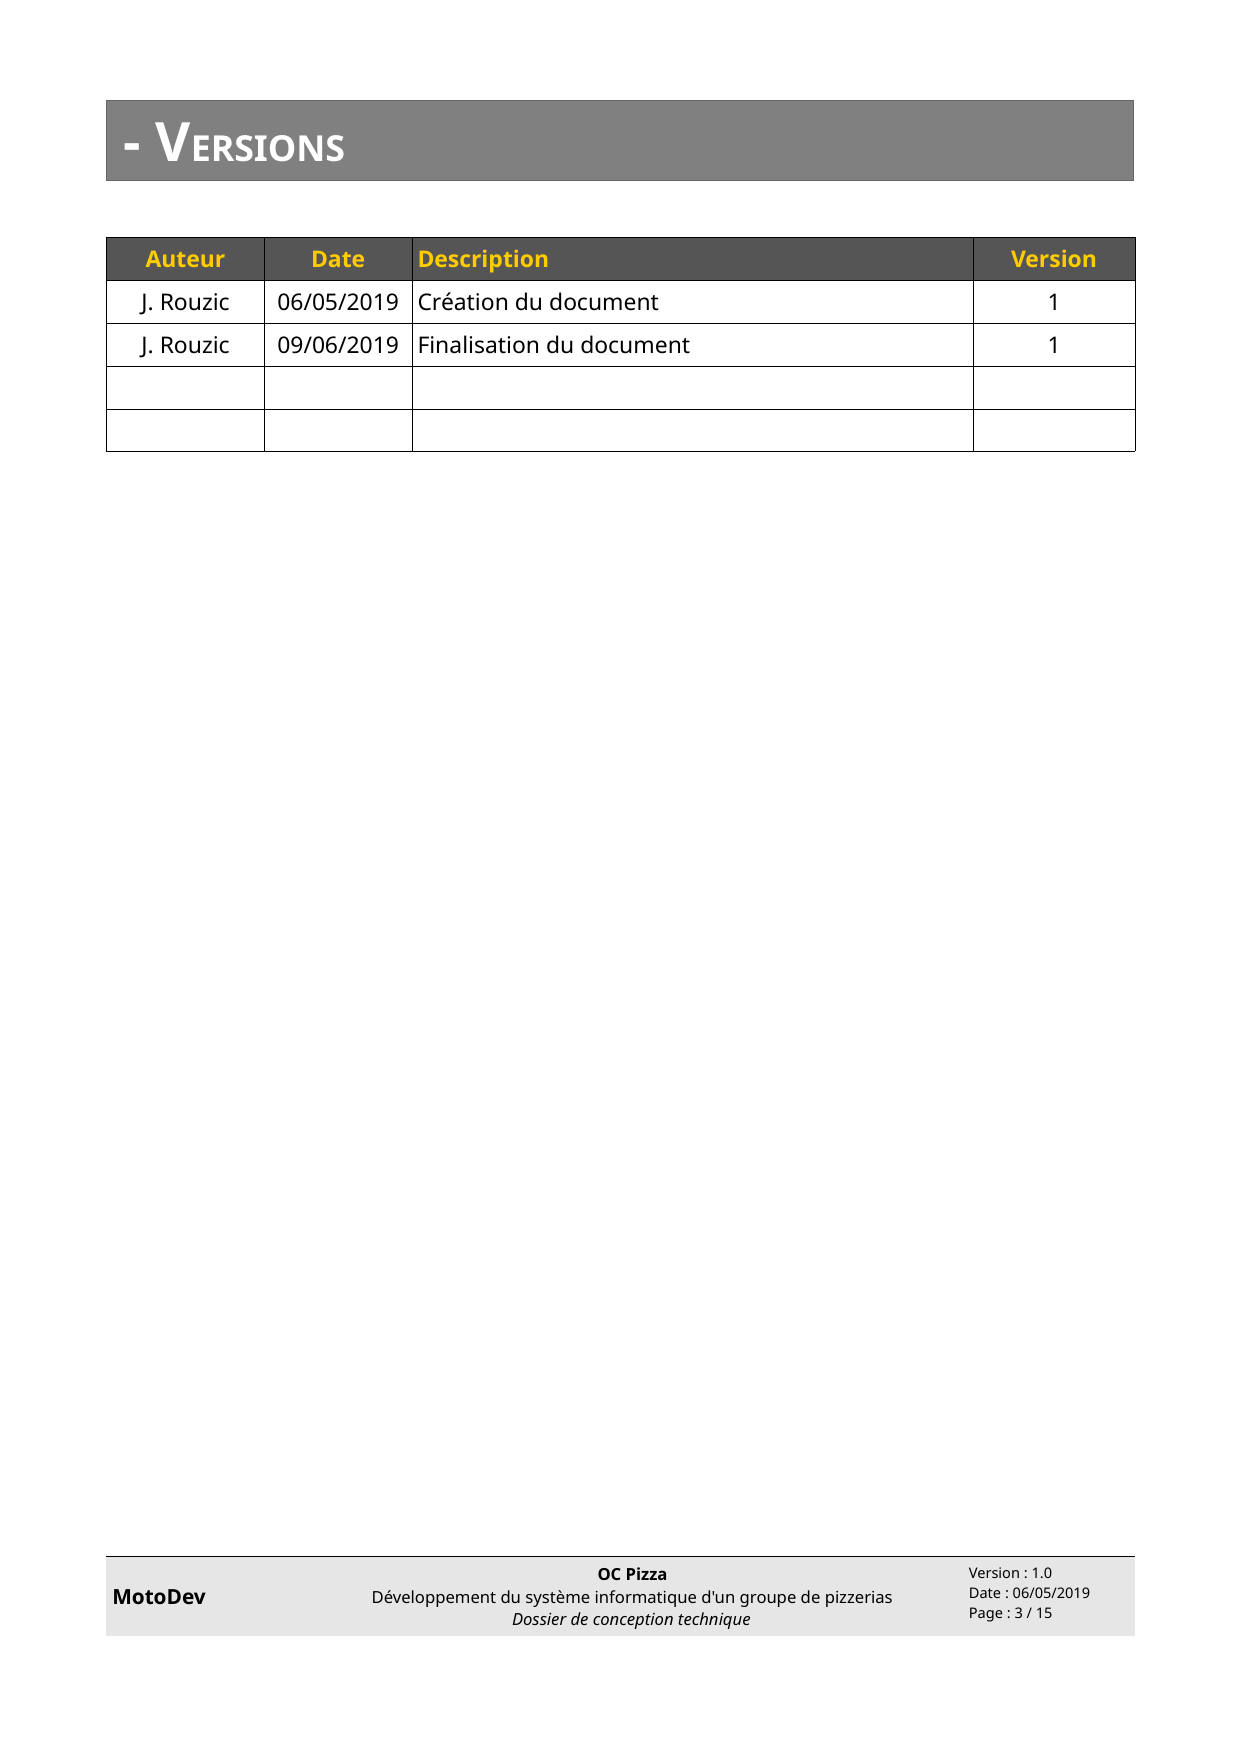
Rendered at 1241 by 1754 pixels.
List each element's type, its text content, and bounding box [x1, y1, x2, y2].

table_header Description [413, 238, 973, 280]
table_cell [413, 367, 973, 408]
table_cell [974, 367, 1135, 408]
table_header Version [974, 238, 1135, 280]
table_cell [265, 410, 412, 451]
table_cell Finalisation du document [413, 324, 973, 366]
table_cell 1 [974, 281, 1135, 323]
table_cell Création du document [413, 281, 973, 323]
table_cell J. Rouzic [107, 281, 264, 323]
table_cell J. Rouzic [107, 324, 264, 366]
table_cell 1 [974, 324, 1135, 366]
subtitle Versions [107, 101, 1133, 180]
table_cell 09/06/2019 [265, 324, 412, 366]
table_cell 06/05/2019 [265, 281, 412, 323]
table_cell [974, 410, 1135, 451]
table_header Auteur [107, 238, 264, 280]
table_cell [413, 410, 973, 451]
table_cell [107, 410, 264, 451]
table_cell [265, 367, 412, 408]
table_header Date [265, 238, 412, 280]
table_cell [107, 367, 264, 408]
